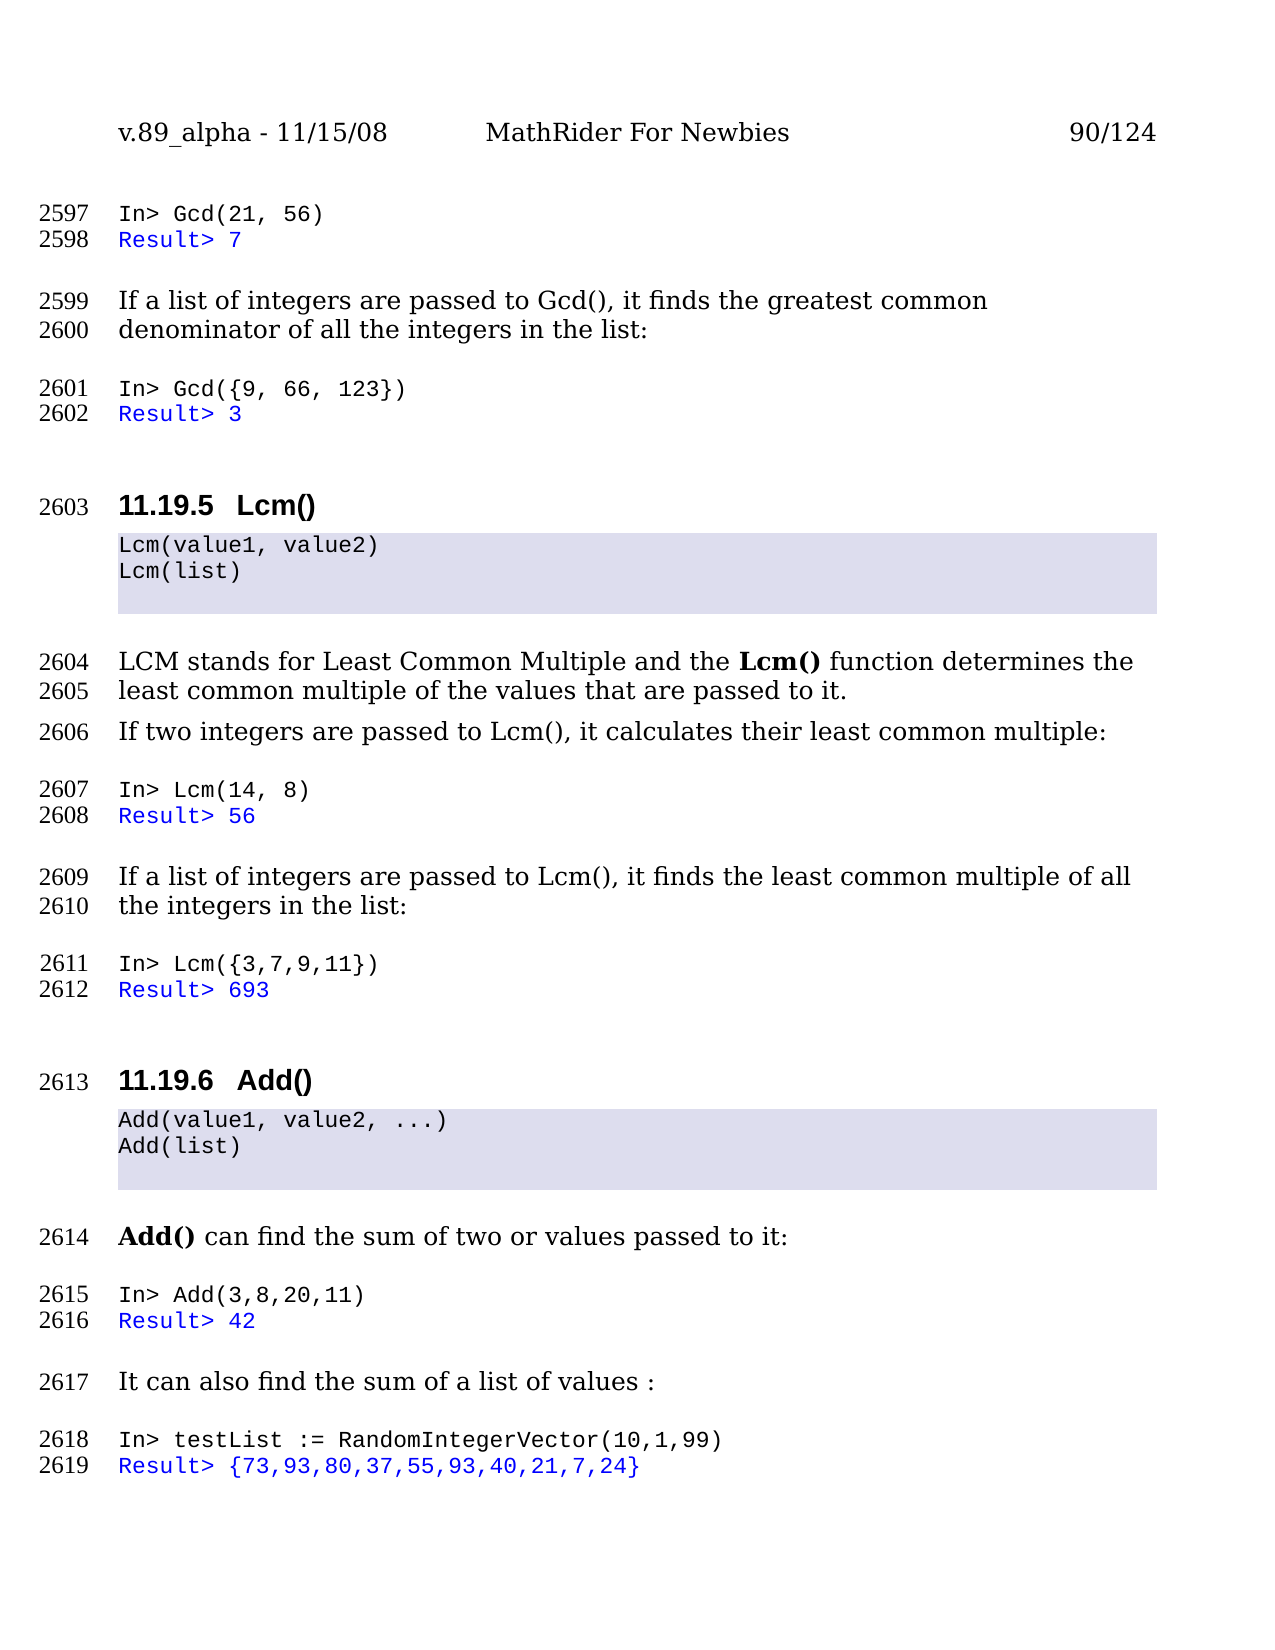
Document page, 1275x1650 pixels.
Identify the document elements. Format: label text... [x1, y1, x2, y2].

text LCM stands for Least Common Multiple and the Lcm() function determines the least common multiple of the values that are passed to it. [118, 647, 1157, 705]
text In> Add(3,8,20,11) [118, 1283, 1157, 1309]
subtitle Add() [118, 1063, 1157, 1097]
text In> Lcm({3,7,9,11}) [118, 952, 1157, 978]
text It can also find the sum of a list of values : [118, 1367, 1157, 1397]
text Result> 7 [118, 229, 1157, 254]
table_header Lcm(value1, value2) Lcm(list) [118, 533, 1157, 614]
text Result> 56 [118, 804, 1157, 830]
table_header Add(value1, value2, ...) Add(list) [118, 1109, 1157, 1190]
text Result> {73,93,80,37,55,93,40,21,7,24} [118, 1454, 1157, 1480]
text In> testList := RandomIntegerVector(10,1,99) [118, 1428, 1157, 1454]
text Result> 693 [118, 978, 1157, 1004]
text In> Gcd({9, 66, 123}) [118, 377, 1157, 403]
text If two integers are passed to Lcm(), it calculates their least common multiple: [118, 717, 1157, 746]
text If a list of integers are passed to Gcd(), it finds the greatest common denominator of all the integers in the list: [118, 287, 1157, 345]
text Result> 42 [118, 1309, 1157, 1335]
text Result> 3 [118, 403, 1157, 429]
text In> Lcm(14, 8) [118, 778, 1157, 804]
text Add() can find the sum of two or values passed to it: [118, 1222, 1157, 1252]
subtitle Lcm() [118, 488, 1157, 521]
text If a list of integers are passed to Lcm(), it finds the least common multiple of all the integers in the list: [118, 862, 1157, 921]
text In> Gcd(21, 56) [118, 203, 1157, 229]
